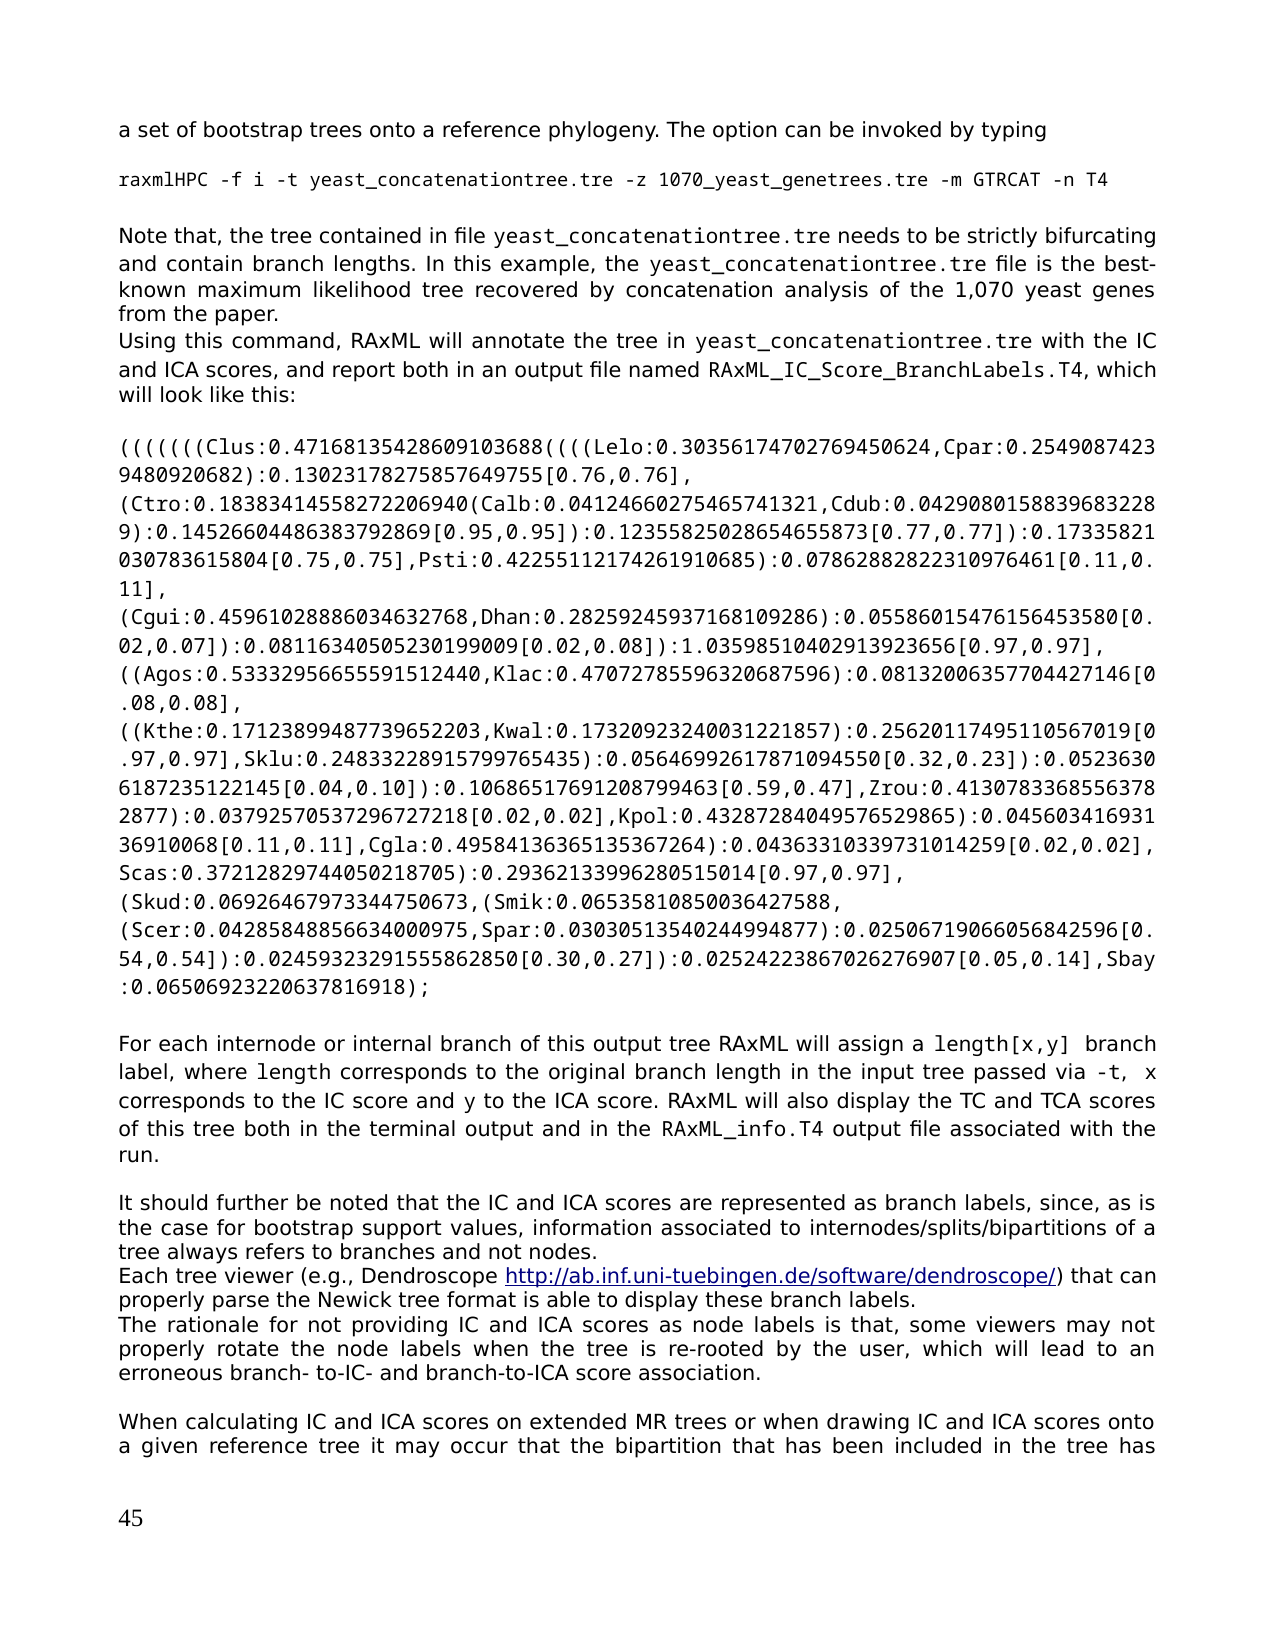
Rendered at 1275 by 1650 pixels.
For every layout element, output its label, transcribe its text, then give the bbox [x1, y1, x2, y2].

text a set of bootstrap trees onto a reference phylogeny. The option can be invoked by typing [118, 118, 1157, 142]
text Using this command, RAxML will annotate the tree in yeast_concatenationtree.tre with the IC and ICA scores, and report both in an output file named RAxML_IC_Score_BranchLabels.T4, which will look like this: [118, 326, 1157, 407]
text raxmlHPC -f i -t yeast_concatenationtree.tre -z 1070_yeast_genetrees.tre -m GTRCAT -n T4 [118, 167, 1157, 192]
text When calculating IC and ICA scores on extended MR trees or when drawing IC and ICA scores onto a given reference tree it may occur that the bipartition that has been included in the tree has [118, 1410, 1157, 1458]
text (((((((Clus:0.47168135428609103688((((Lelo:0.30356174702769450624,Cpar:0.25490874239480920682):0.13023178275857649755[0.76,0.76],(Ctro:0.18383414558272206940(Calb:0.04124660275465741321,Cdub:0.04290801588396832289):0.14526604486383792869[0.95,0.95]):0.12355825028654655873[0.77,0.77]):0.17335821030783615804[0.75,0.75],Psti:0.42255112174261910685):0.07862882822310976461[0.11,0.11],(Cgui:0.45961028886034632768,Dhan:0.28259245937168109286):0.05586015476156453580[0.02,0.07]):0.08116340505230199009[0.02,0.08]):1.03598510402913923656[0.97,0.97],((Agos:0.53332956655591512440,Klac:0.47072785596320687596):0.08132006357704427146[0.08,0.08],((Kthe:0.17123899487739652203,Kwal:0.17320923240031221857):0.25620117495110567019[0.97,0.97],Sklu:0.24833228915799765435):0.05646992617871094550[0.32,0.23]):0.05236306187235122145[0.04,0.10]):0.10686517691208799463[0.59,0.47],Zrou:0.41307833685563782877):0.03792570537296727218[0.02,0.02],Kpol:0.43287284049576529865):0.04560341693136910068[0.11,0.11],Cgla:0.49584136365135367264):0.04363310339731014259[0.02,0.02],Scas:0.37212829744050218705):0.29362133996280515014[0.97,0.97],(Skud:0.06926467973344750673,(Smik:0.06535810850036427588,(Scer:0.04285848856634000975,Spar:0.03030513540244994877):0.02506719066056842596[0.54,0.54]):0.02459323291555862850[0.30,0.27]):0.02524223867026276907[0.05,0.14],Sbay:0.06506923220637816918); [118, 432, 1157, 1001]
text For each internode or internal branch of this output tree RAxML will assign a length[x,y] branch label, where length corresponds to the original branch length in the input tree passed via -t, x corresponds to the IC score and y to the ICA score. RAxML will also display the TC and TCA scores of this tree both in the terminal output and in the RAxML_info.T4 output file associated with the run. [118, 1029, 1157, 1167]
text Note that, the tree contained in file yeast_concatenationtree.tre needs to be strictly bifurcating and contain branch lengths. In this example, the yeast_concatenationtree.tre file is the best-known maximum likelihood tree recovered by concatenation analysis of the 1,070 yeast genes from the paper. [118, 221, 1157, 326]
text Each tree viewer (e.g., Dendroscope http://ab.inf.uni-tuebingen.de/software/dendroscope/) that can properly parse the Newick tree format is able to display these branch labels. [118, 1264, 1157, 1313]
text It should further be noted that the IC and ICA scores are represented as branch labels, since, as is the case for bootstrap support values, information associated to internodes/splits/bipartitions of a tree always refers to branches and not nodes. [118, 1191, 1157, 1264]
text The rationale for not providing IC and ICA scores as node labels is that, some viewers may not properly rotate the node labels when the tree is re-rooted by the user, which will lead to an erroneous branch- to-IC- and branch-to-ICA score association. [118, 1313, 1157, 1385]
